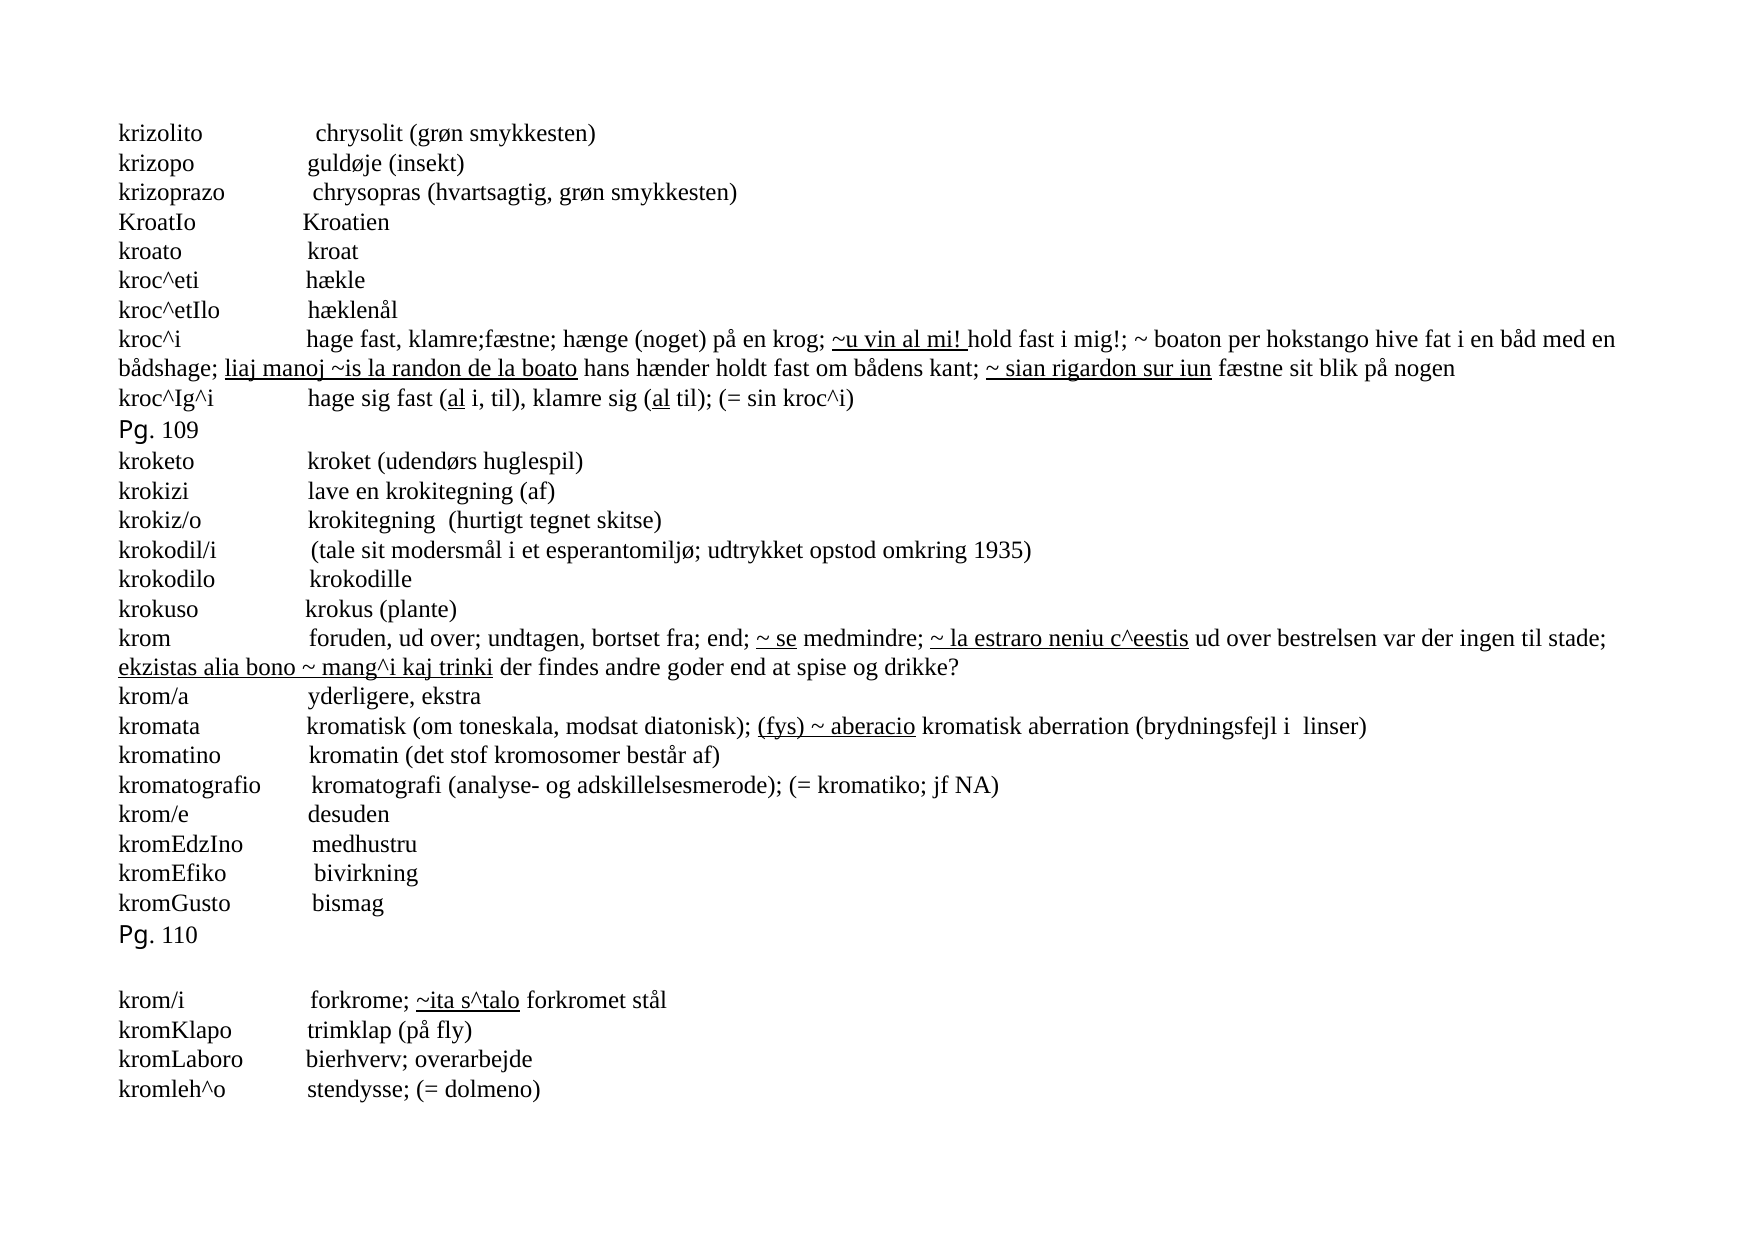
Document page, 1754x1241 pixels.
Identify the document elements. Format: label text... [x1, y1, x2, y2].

text kromEdzIno medhustru [118, 829, 1636, 858]
text kromatografio kromatografi (analyse- og adskillelsesmerode); (= kromatiko; jf NA) [118, 770, 1636, 799]
text krizoprazo chrysopras (hvartsagtig, grøn smykkesten) [118, 177, 1636, 207]
text krom/a yderligere, ekstra [118, 681, 1636, 711]
text krom/i forkrome; ~ita s^talo forkromet stål [118, 985, 1636, 1015]
text Pg. 109 [118, 412, 1636, 446]
text krizopo guldøje (insekt) [118, 148, 1636, 177]
text kromGusto bismag [118, 888, 1636, 917]
text kroc^eti hækle [118, 266, 1636, 295]
text krom foruden, ud over; undtagen, bortset fra; end; ~ se medmindre; ~ la estraro neniu c^eestis ud over bestrelsen var der ingen til stade; ekzistas alia bono ~ mang^i kaj trinki der findes andre goder end at spise og drikke? [118, 623, 1636, 681]
text kromatino kromatin (det stof kromosomer består af) [118, 740, 1636, 770]
text kromleh^o stendysse; (= dolmeno) [118, 1074, 1636, 1103]
text krokizi lave en krokitegning (af) [118, 476, 1636, 505]
text Pg. 110 [118, 917, 1636, 951]
text kroc^i hage fast, klamre;fæstne; hænge (noget) på en krog; ~u vin al mi! hold fast i mig!; ~ boaton per hokstango hive fat i en båd med en bådshage; liaj manoj ~is la randon de la boato hans hænder holdt fast om bådens kant; ~ sian rigardon sur iun fæstne sit blik på nogen [118, 324, 1636, 383]
text kromata kromatisk (om toneskala, modsat diatonisk); (fys) ~ aberacio kromatisk aberration (brydningsfejl i linser) [118, 711, 1636, 740]
text kroato kroat [118, 236, 1636, 266]
text krokodilo krokodille [118, 564, 1636, 594]
text krizolito chrysolit (grøn smykkesten) [118, 118, 1636, 148]
text krokodil/i (tale sit modersmål i et esperantomiljø; udtrykket opstod omkring 1935) [118, 535, 1636, 564]
text kroc^etIlo hæklenål [118, 295, 1636, 324]
text krom/e desuden [118, 799, 1636, 829]
text kromEfiko bivirkning [118, 858, 1636, 888]
text kromLaboro bierhverv; overarbejde [118, 1044, 1636, 1074]
text kroc^Ig^i hage sig fast (al i, til), klamre sig (al til); (= sin kroc^i) [118, 383, 1636, 412]
text krokuso krokus (plante) [118, 594, 1636, 623]
text kromKlapo trimklap (på fly) [118, 1015, 1636, 1044]
text krokiz/o krokitegning (hurtigt tegnet skitse) [118, 505, 1636, 535]
text KroatIo Kroatien [118, 207, 1636, 236]
text kroketo kroket (udendørs huglespil) [118, 446, 1636, 476]
